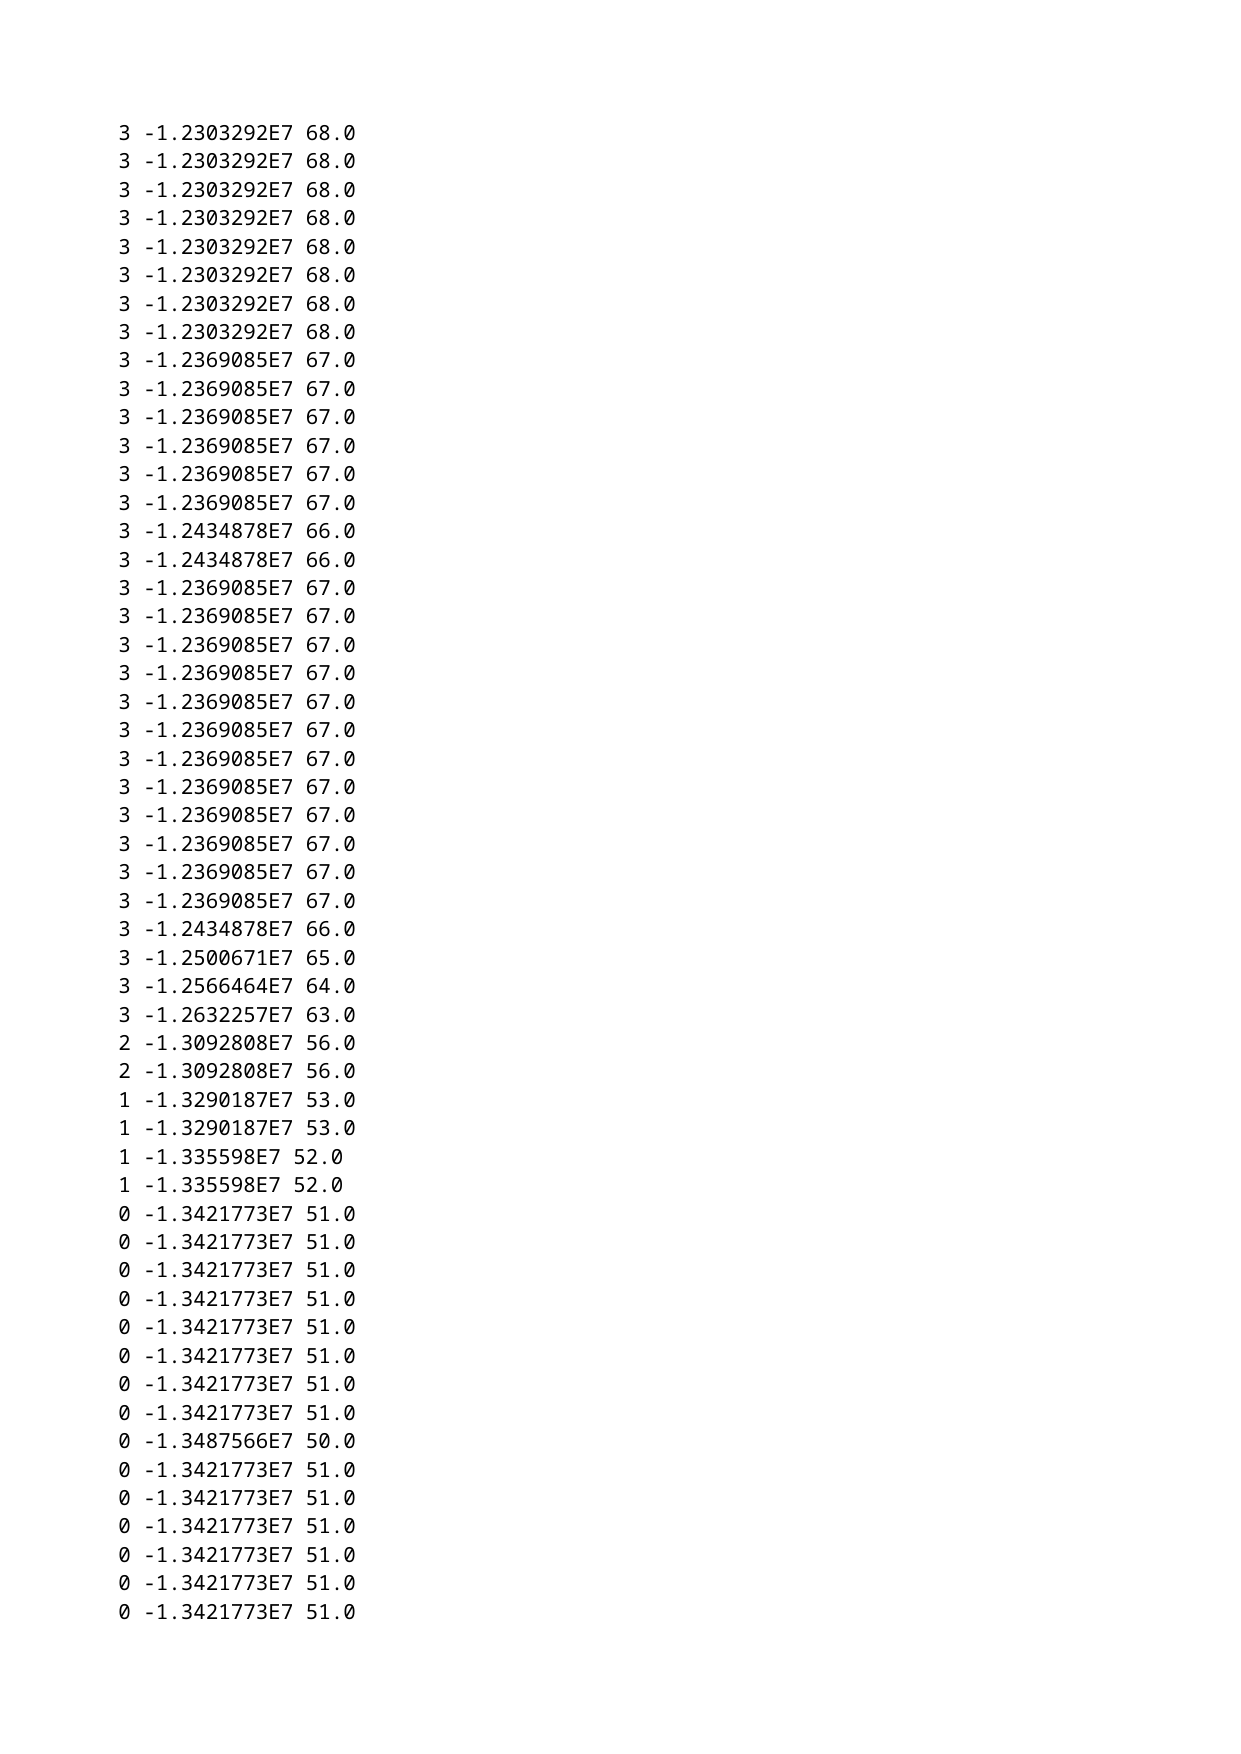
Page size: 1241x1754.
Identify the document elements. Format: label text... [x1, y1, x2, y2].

text 3 -1.2369085E7 67.0 [118, 801, 1122, 829]
text 3 -1.2369085E7 67.0 [118, 829, 1122, 857]
text 3 -1.2434878E7 66.0 [118, 516, 1122, 545]
text 3 -1.2434878E7 66.0 [118, 545, 1122, 573]
text 0 -1.3421773E7 51.0 [118, 1199, 1122, 1227]
text 2 -1.3092808E7 56.0 [118, 1057, 1122, 1085]
text 1 -1.335598E7 52.0 [118, 1142, 1122, 1170]
text 3 -1.2369085E7 67.0 [118, 488, 1122, 516]
text 3 -1.2632257E7 63.0 [118, 1000, 1122, 1028]
text 0 -1.3421773E7 51.0 [118, 1512, 1122, 1540]
text 0 -1.3421773E7 51.0 [118, 1540, 1122, 1568]
text 3 -1.2369085E7 67.0 [118, 431, 1122, 459]
text 3 -1.2369085E7 67.0 [118, 374, 1122, 402]
text 3 -1.2303292E7 68.0 [118, 175, 1122, 203]
text 0 -1.3421773E7 51.0 [118, 1455, 1122, 1483]
text 3 -1.2566464E7 64.0 [118, 971, 1122, 1000]
text 0 -1.3421773E7 51.0 [118, 1369, 1122, 1398]
text 2 -1.3092808E7 56.0 [118, 1028, 1122, 1057]
text 3 -1.2369085E7 67.0 [118, 715, 1122, 744]
text 3 -1.2369085E7 67.0 [118, 602, 1122, 630]
text 0 -1.3421773E7 51.0 [118, 1597, 1122, 1625]
text 3 -1.2500671E7 65.0 [118, 943, 1122, 971]
text 0 -1.3421773E7 51.0 [118, 1227, 1122, 1256]
text 1 -1.335598E7 52.0 [118, 1170, 1122, 1199]
text 3 -1.2303292E7 68.0 [118, 260, 1122, 289]
text 0 -1.3421773E7 51.0 [118, 1256, 1122, 1284]
text 3 -1.2369085E7 67.0 [118, 857, 1122, 886]
text 3 -1.2303292E7 68.0 [118, 317, 1122, 346]
text 1 -1.3290187E7 53.0 [118, 1113, 1122, 1142]
text 3 -1.2369085E7 67.0 [118, 346, 1122, 374]
text 3 -1.2369085E7 67.0 [118, 402, 1122, 431]
text 0 -1.3421773E7 51.0 [118, 1312, 1122, 1341]
text 3 -1.2369085E7 67.0 [118, 744, 1122, 772]
text 3 -1.2369085E7 67.0 [118, 630, 1122, 658]
text 0 -1.3421773E7 51.0 [118, 1398, 1122, 1426]
text 1 -1.3290187E7 53.0 [118, 1085, 1122, 1113]
text 0 -1.3421773E7 51.0 [118, 1568, 1122, 1597]
text 3 -1.2369085E7 67.0 [118, 573, 1122, 602]
text 3 -1.2303292E7 68.0 [118, 118, 1122, 147]
text 0 -1.3487566E7 50.0 [118, 1426, 1122, 1455]
text 3 -1.2369085E7 67.0 [118, 886, 1122, 914]
text 0 -1.3421773E7 51.0 [118, 1341, 1122, 1369]
text 3 -1.2369085E7 67.0 [118, 772, 1122, 801]
text 3 -1.2369085E7 67.0 [118, 687, 1122, 715]
text 3 -1.2369085E7 67.0 [118, 459, 1122, 488]
text 0 -1.3421773E7 51.0 [118, 1483, 1122, 1512]
text 3 -1.2303292E7 68.0 [118, 147, 1122, 175]
text 3 -1.2303292E7 68.0 [118, 203, 1122, 232]
text 3 -1.2434878E7 66.0 [118, 914, 1122, 943]
text 0 -1.3421773E7 51.0 [118, 1284, 1122, 1312]
text 3 -1.2303292E7 68.0 [118, 289, 1122, 317]
text 3 -1.2303292E7 68.0 [118, 232, 1122, 260]
text 3 -1.2369085E7 67.0 [118, 658, 1122, 687]
